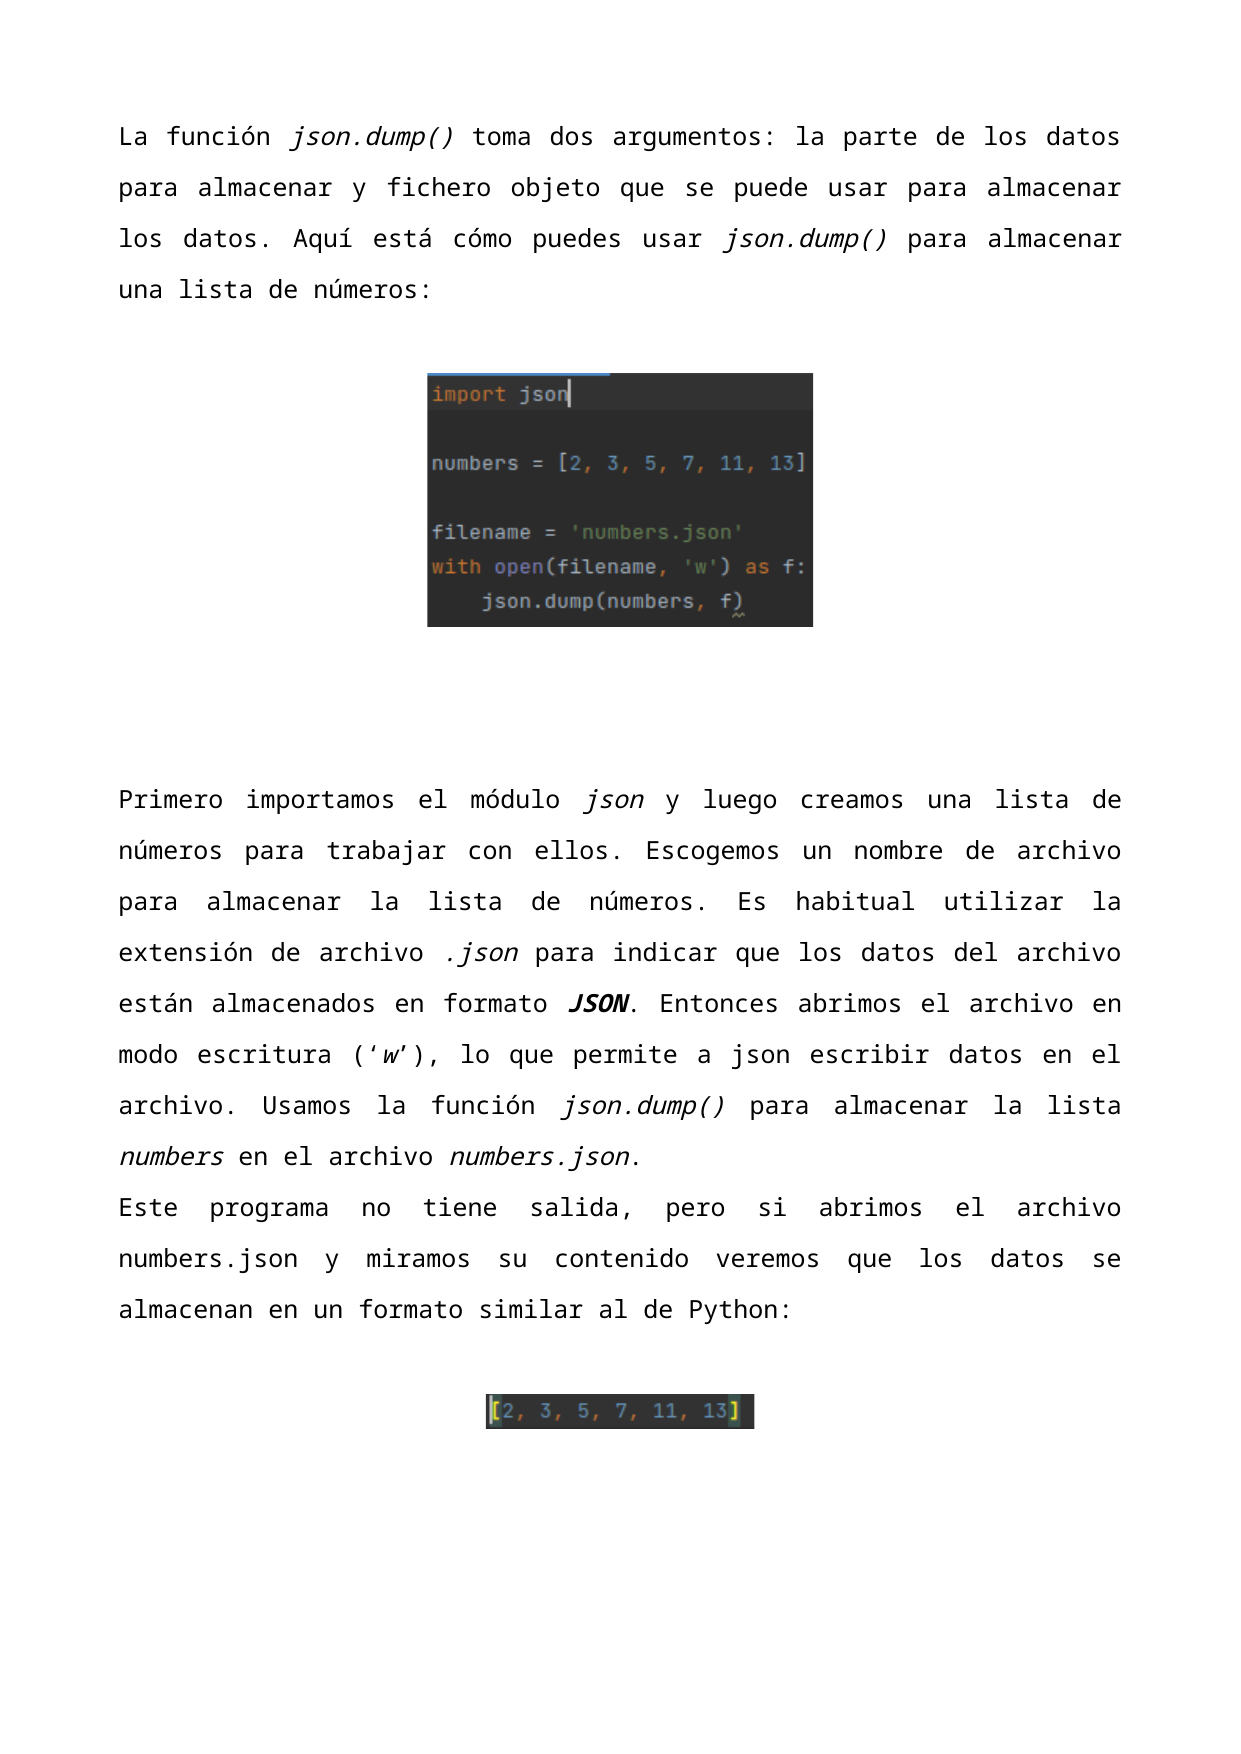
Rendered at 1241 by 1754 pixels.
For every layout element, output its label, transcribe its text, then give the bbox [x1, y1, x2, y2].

picture [485, 1394, 755, 1429]
picture [427, 373, 814, 627]
text Este programa no tiene salida, pero si abrimos el archivo numbers.json y miramos su contenido veremos que los datos se almacenan en un formato similar al de Python: [118, 1190, 1122, 1326]
text Primero importamos el módulo json y luego creamos una lista de números para trabajar con ellos. Escogemos un nombre de archivo para almacenar la lista de números. Es habitual utilizar la extensión de archivo .json para indicar que los datos del archivo están almacenados en formato JSON. Entonces abrimos el archivo en modo escritura (‘w’), lo que permite a json escribir datos en el archivo. Usamos la función json.dump() para almacenar la lista numbers en el archivo numbers.json. [118, 782, 1122, 1173]
text La función json.dump() toma dos argumentos: la parte de los datos para almacenar y fichero objeto que se puede usar para almacenar los datos. Aquí está cómo puedes usar json.dump() para almacenar una lista de números: [118, 118, 1122, 305]
